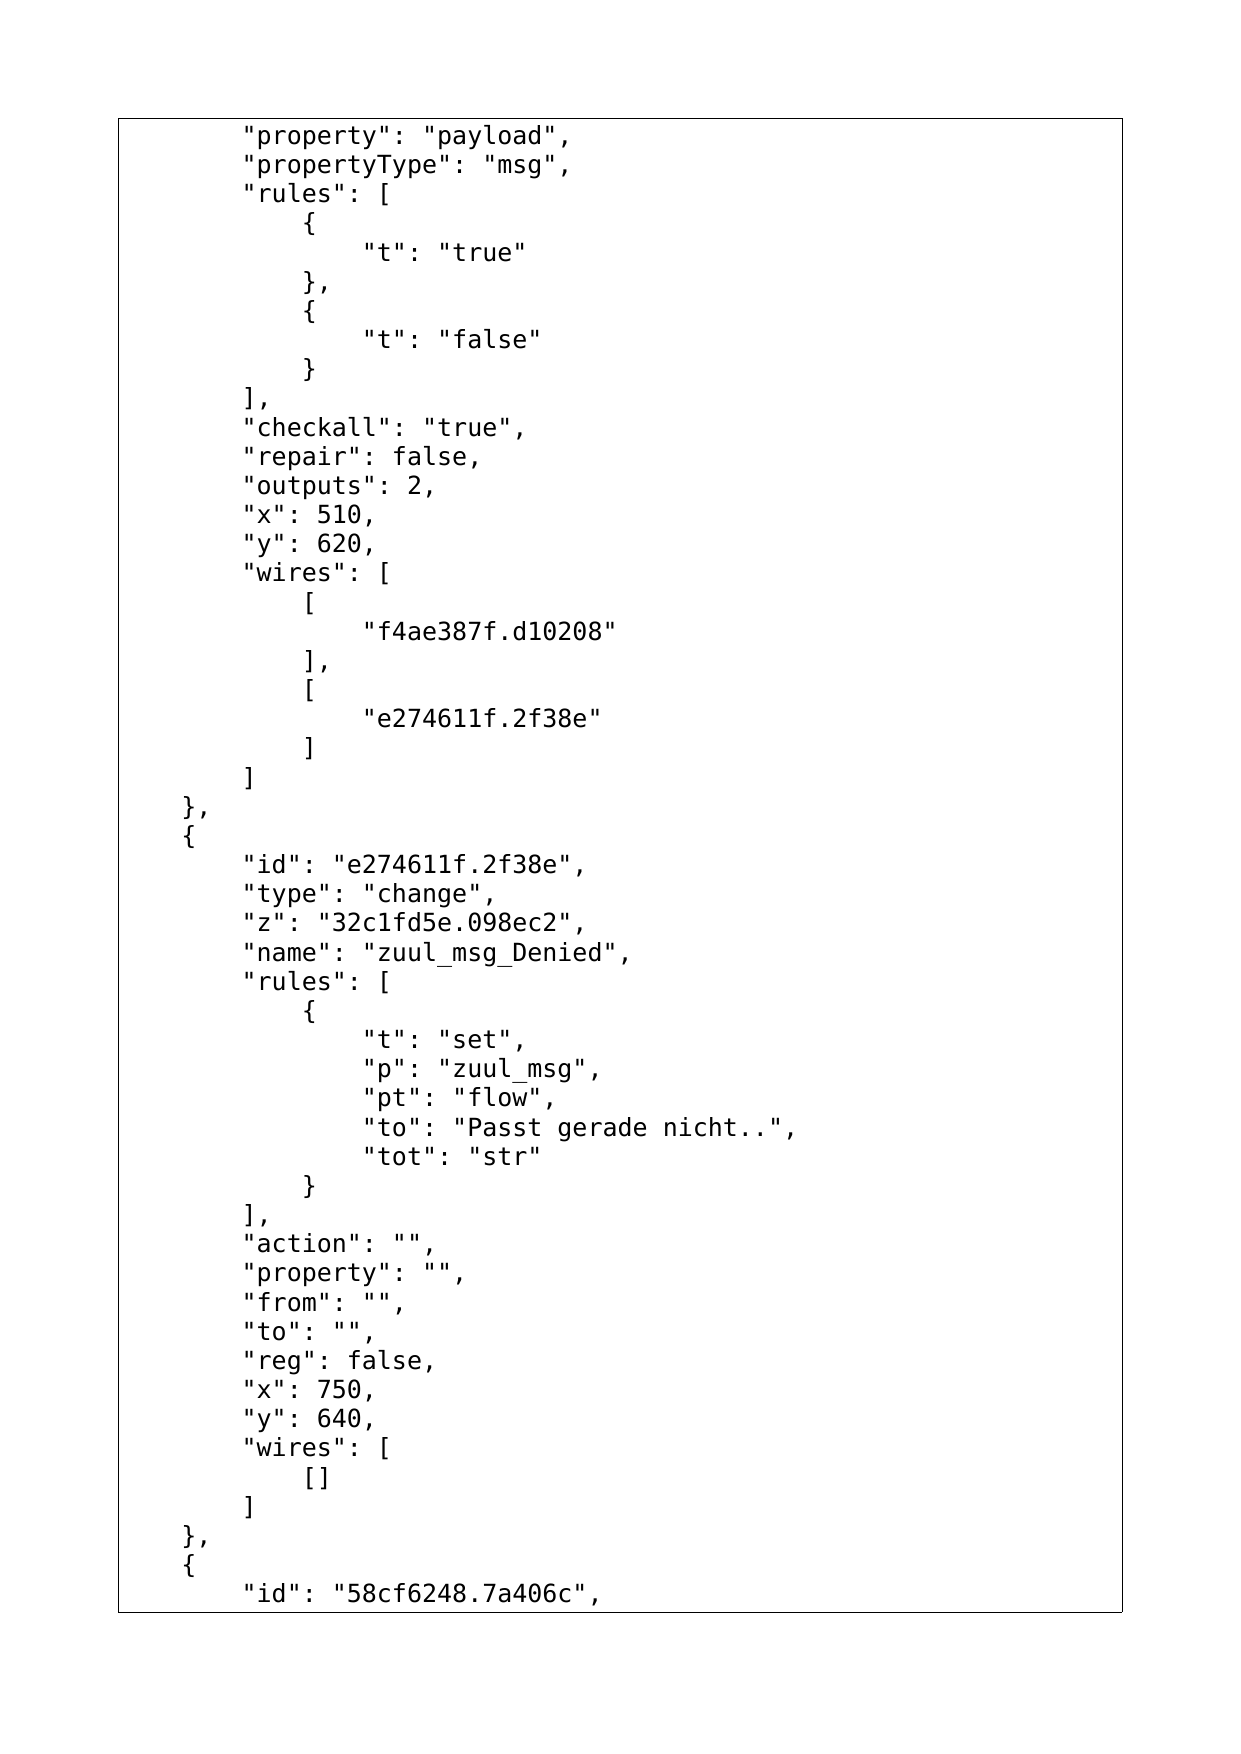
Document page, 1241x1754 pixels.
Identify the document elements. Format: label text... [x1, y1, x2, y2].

table_header "property": "payload", "propertyType": "msg", "rules": [ { "t": "true" }, { "t": "false" } ], "checkall": "true", "repair": false, "outputs": 2, "x": 510, "y": 620, "wires": [ [ "f4ae387f.d10208" ], [ "e274611f.2f38e" ] ] }, { "id": "e274611f.2f38e", "type": "change", "z": "32c1fd5e.098ec2", "name": "zuul_msg_Denied", "rules": [ { "t": "set", "p": "zuul_msg", "pt": "flow", "to": "Passt gerade nicht..", "tot": "str" } ], "action": "", "property": "", "from": "", "to": "", "reg": false, "x": 750, "y": 640, "wires": [ [] ] }, { "id": "58cf6248.7a406c", [119, 119, 1122, 1612]
